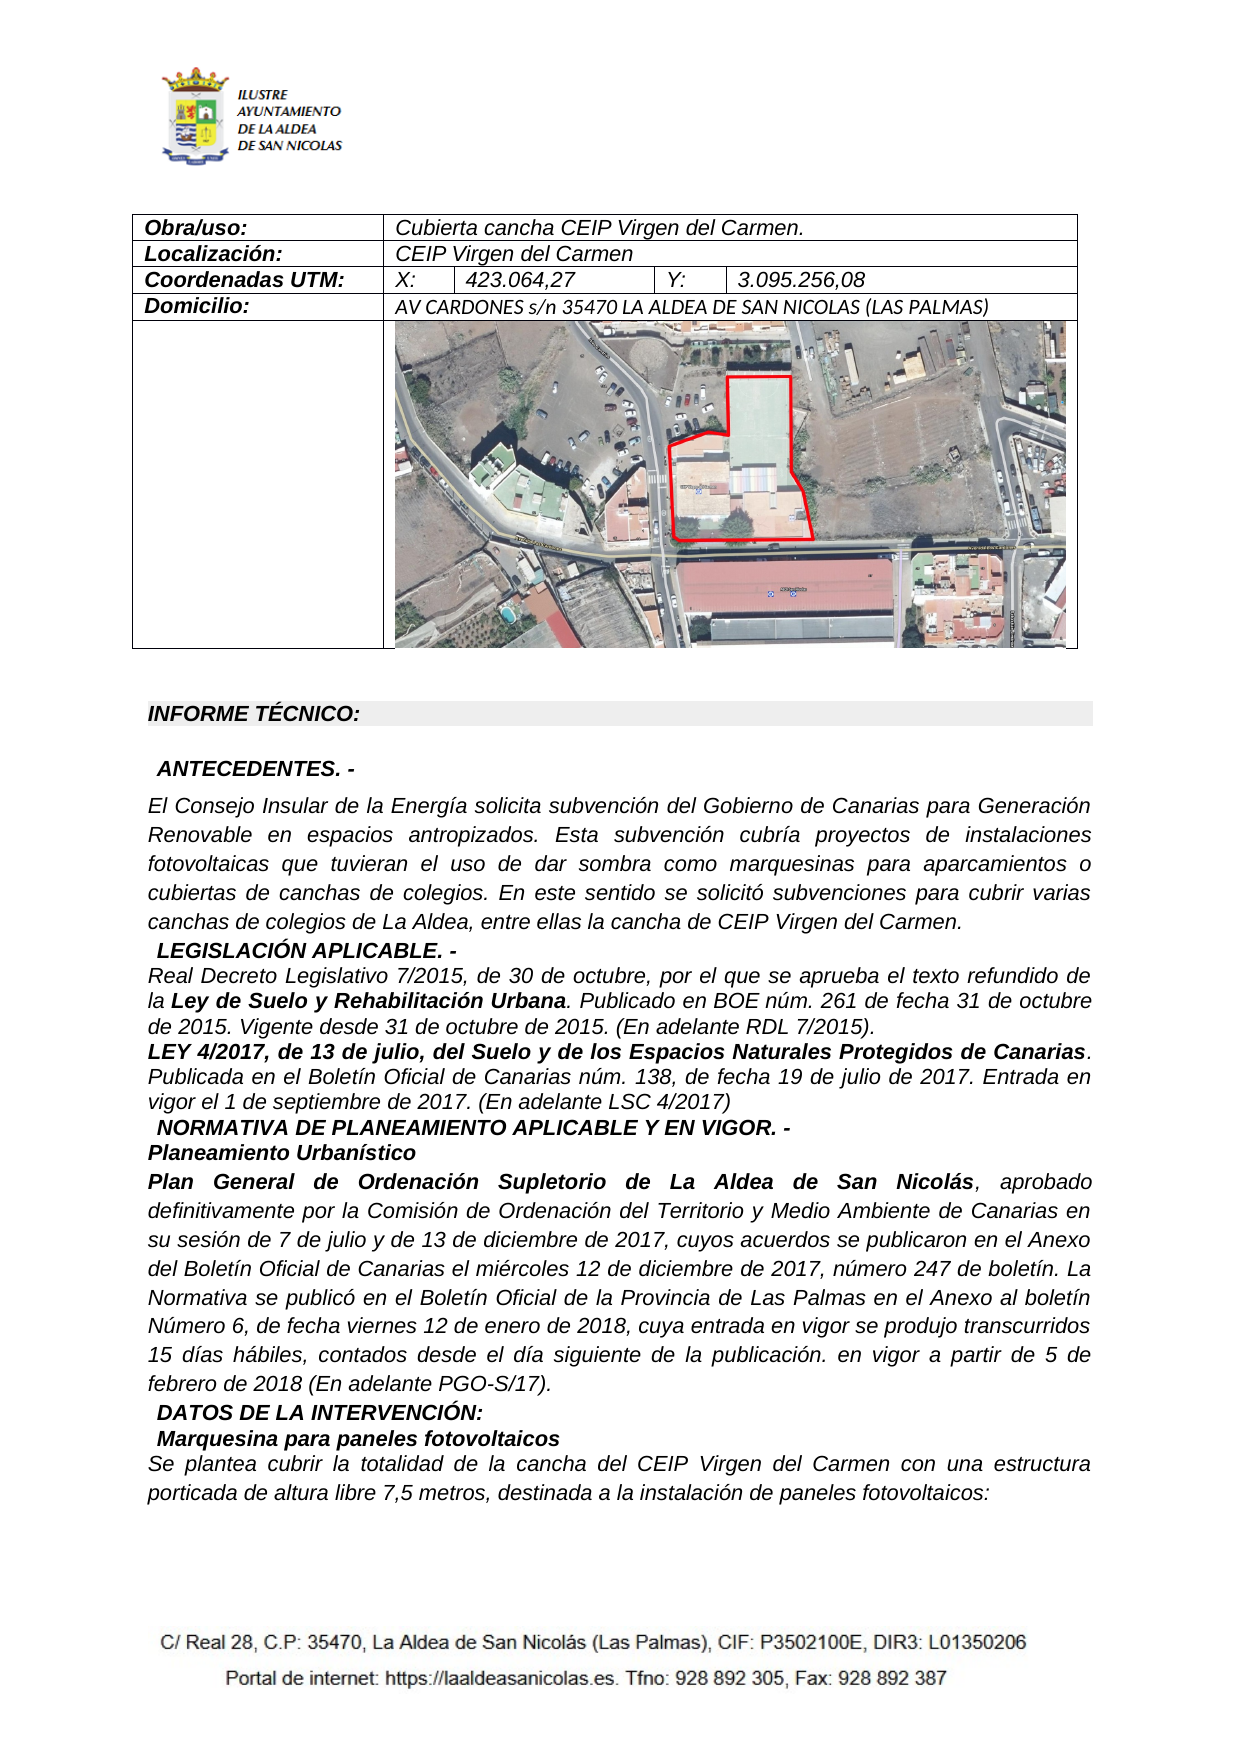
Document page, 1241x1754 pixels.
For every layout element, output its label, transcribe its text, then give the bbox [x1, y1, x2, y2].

picture [148, 1626, 1034, 1694]
subtitle LEGISLACIÓN APLICABLE. - [157, 938, 1093, 963]
table_cell [384, 321, 1077, 649]
table_cell 423.064,27 [455, 267, 654, 292]
subtitle ANTECEDENTES. - [157, 755, 1093, 781]
table_header Obra/uso: [133, 215, 383, 240]
table_cell CEIP Virgen del Carmen [384, 241, 1077, 266]
text Planeamiento Urbanístico [148, 1139, 1093, 1165]
table_cell Domicilio: [133, 294, 383, 320]
text Se plantea cubrir la totalidad de la cancha del CEIP Virgen del Carmen con una estructura porticada de altura libre 7,5 metros, destinada a la instalación de paneles fotovoltaicos: [148, 1451, 1093, 1505]
table_cell 3.095.256,08 [727, 267, 1077, 292]
subtitle Marquesina para paneles fotovoltaicos [157, 1425, 1093, 1451]
text Plan General de Ordenación Supletorio de La Aldea de San Nicolás, aprobado definitivamente por la Comisión de Ordenación del Territorio y Medio Ambiente de Canarias en su sesión de 7 de julio y de 13 de diciembre de 2017, cuyos acuerdos se publicaron en el Anexo del Boletín Oficial de Canarias el miércoles 12 de diciembre de 2017, número 247 de boletín. La Normativa se publicó en el Boletín Oficial de la Provincia de Las Palmas en el Anexo al boletín Número 6, de fecha viernes 12 de enero de 2018, cuya entrada en vigor se produjo transcurridos 15 días hábiles, contados desde el día siguiente de la publicación. en vigor a partir de 5 de febrero de 2018 (En adelante PGO-S/17). [148, 1168, 1093, 1396]
table_cell [133, 321, 383, 648]
table_cell X: [384, 267, 454, 292]
subtitle NORMATIVA DE PLANEAMIENTO APLICABLE Y EN VIGOR. - [157, 1114, 1093, 1139]
table_cell Y: [655, 267, 726, 292]
table_cell Coordenadas UTM: [133, 267, 383, 292]
subtitle DATOS DE LA INTERVENCIÓN: [157, 1400, 1093, 1425]
subtitle INFORME TÉCNICO: [148, 701, 1093, 726]
table_header Cubierta cancha CEIP Virgen del Carmen. [384, 215, 1077, 240]
picture [148, 59, 358, 173]
table_cell AV CARDONES s/n 35470 LA ALDEA DE SAN NICOLAS (LAS PALMAS) [384, 294, 1077, 320]
text LEY 4/2017, de 13 de julio, del Suelo y de los Espacios Naturales Protegidos de Canarias. Publicada en el Boletín Oficial de Canarias núm. 138, de fecha 19 de julio de 2017. Entrada en vigor el 1 de septiembre de 2017. (En adelante LSC 4/2017) [148, 1039, 1093, 1114]
text Real Decreto Legislativo 7/2015, de 30 de octubre, por el que se aprueba el texto refundido de la Ley de Suelo y Rehabilitación Urbana. Publicado en BOE núm. 261 de fecha 31 de octubre de 2015. Vigente desde 31 de octubre de 2015. (En adelante RDL 7/2015). [148, 963, 1093, 1039]
picture [395, 321, 1066, 648]
text El Consejo Insular de la Energía solicita subvención del Gobierno de Canarias para Generación Renovable en espacios antropizados. Esta subvención cubría proyectos de instalaciones fotovoltaicas que tuvieran el uso de dar sombra como marquesinas para aparcamientos o cubiertas de canchas de colegios. En este sentido se solicitó subvenciones para cubrir varias canchas de colegios de La Aldea, entre ellas la cancha de CEIP Virgen del Carmen. [148, 793, 1093, 934]
table_cell Localización: [133, 241, 383, 266]
